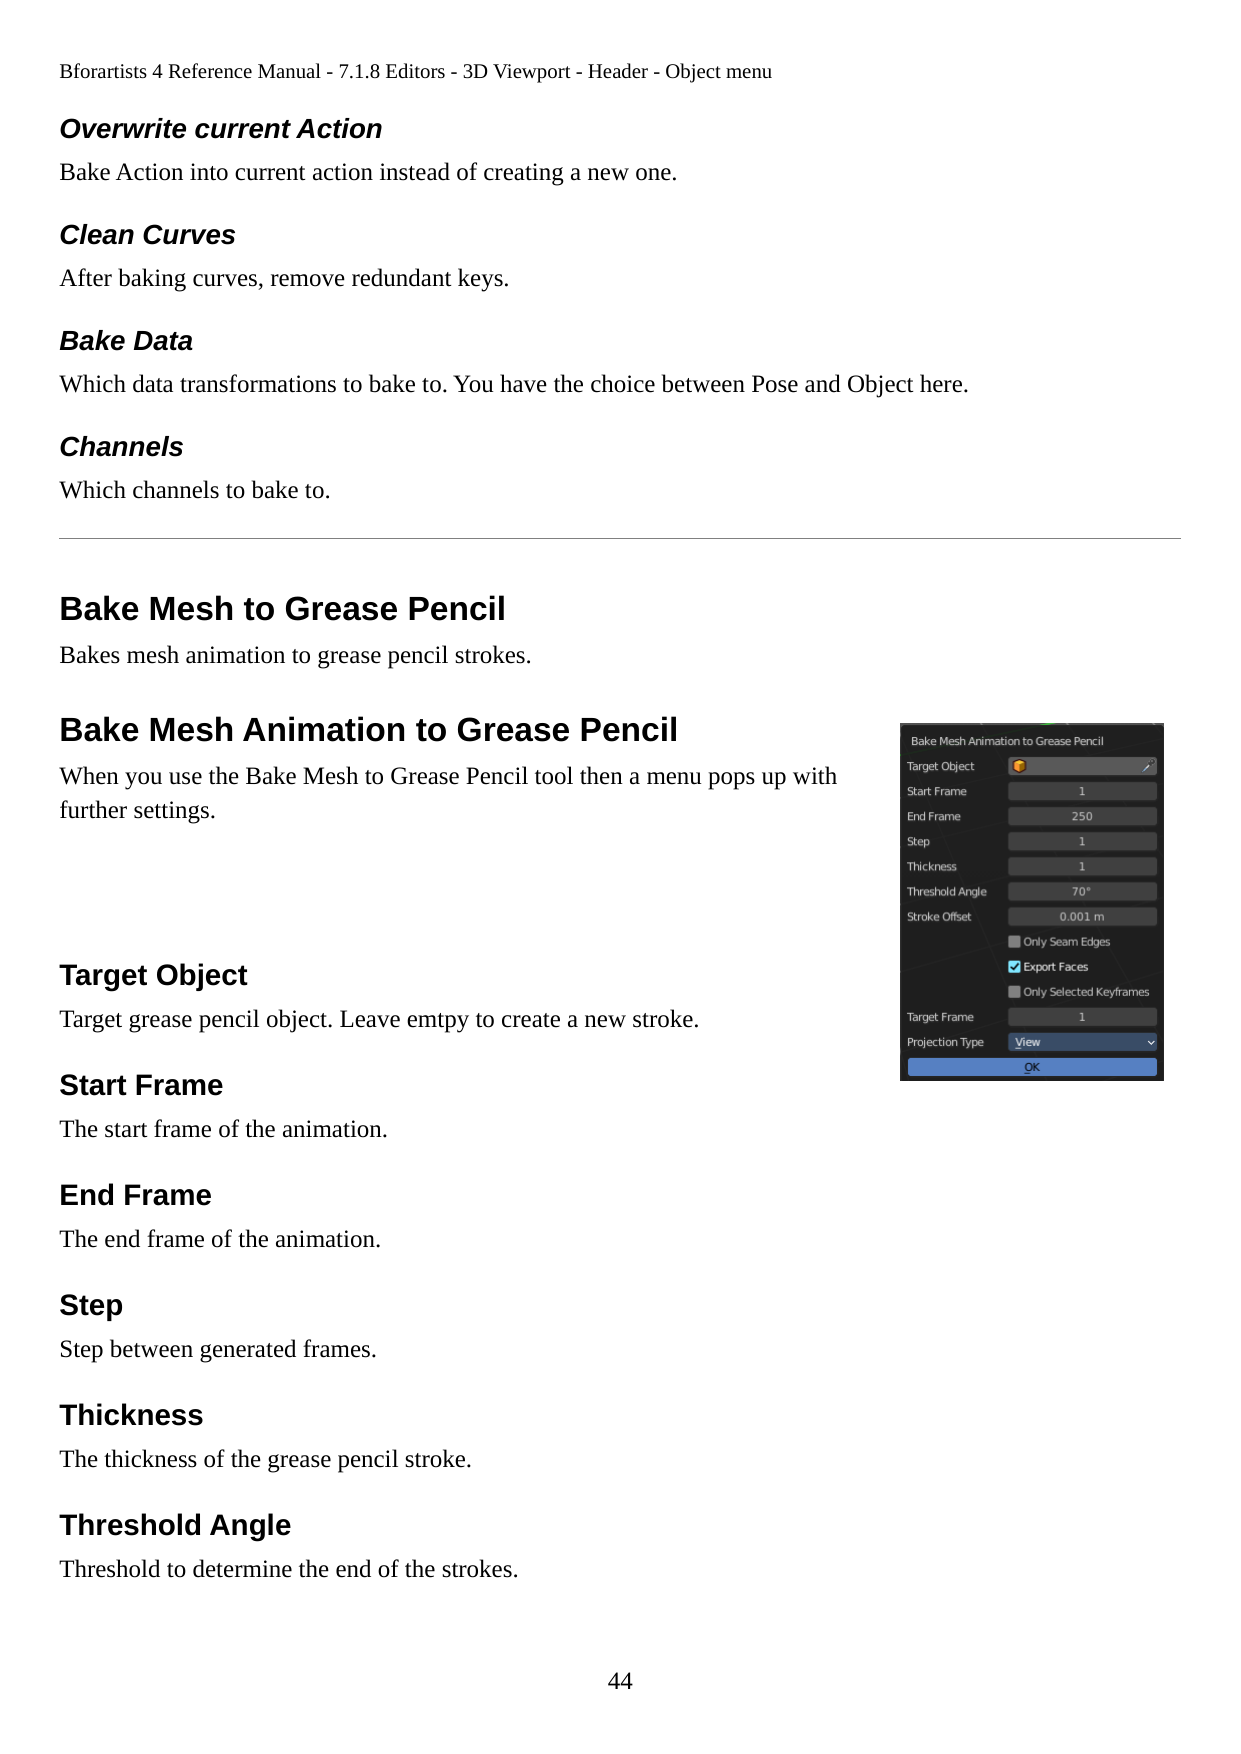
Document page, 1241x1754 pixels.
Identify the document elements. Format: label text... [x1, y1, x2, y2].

text Threshold to determine the end of the strokes. [59, 1554, 1181, 1583]
text Which data transformations to bake to. You have the choice between Pose and Object here. [59, 369, 1181, 398]
text The thickness of the grease pencil stroke. [59, 1444, 1181, 1473]
subtitle Bake Mesh Animation to Grease Pencil [59, 710, 1181, 748]
subtitle Step [59, 1288, 1181, 1322]
text Bakes mesh animation to grease pencil strokes. [59, 640, 1181, 669]
subtitle Bake Mesh to Grease Pencil [59, 589, 1181, 627]
subtitle Start Frame [59, 1067, 1181, 1101]
text Which channels to bake to. [59, 475, 1181, 503]
text After baking curves, remove redundant keys. [59, 263, 1181, 292]
text The end frame of the animation. [59, 1224, 1181, 1253]
text Target grease pencil object. Leave emtpy to create a new stroke. [59, 1004, 900, 1032]
subtitle Threshold Angle [59, 1508, 1181, 1542]
subtitle End Frame [59, 1177, 1181, 1211]
text Bake Action into current action instead of creating a new one. [59, 157, 1181, 186]
text Step between generated frames. [59, 1334, 1181, 1363]
subtitle Thickness [59, 1398, 1181, 1432]
subtitle Clean Curves [59, 218, 1181, 250]
subtitle Bake Data [59, 324, 1181, 356]
subtitle [1164, 957, 1181, 991]
picture [900, 723, 1164, 1081]
subtitle Overwrite current Action [59, 113, 1181, 144]
text The start frame of the animation. [59, 1114, 1181, 1143]
subtitle Channels [59, 430, 1181, 462]
subtitle Target Object [59, 957, 900, 991]
text When you use the Bake Mesh to Grease Pencil tool then a menu pops up with further settings. [59, 761, 900, 824]
